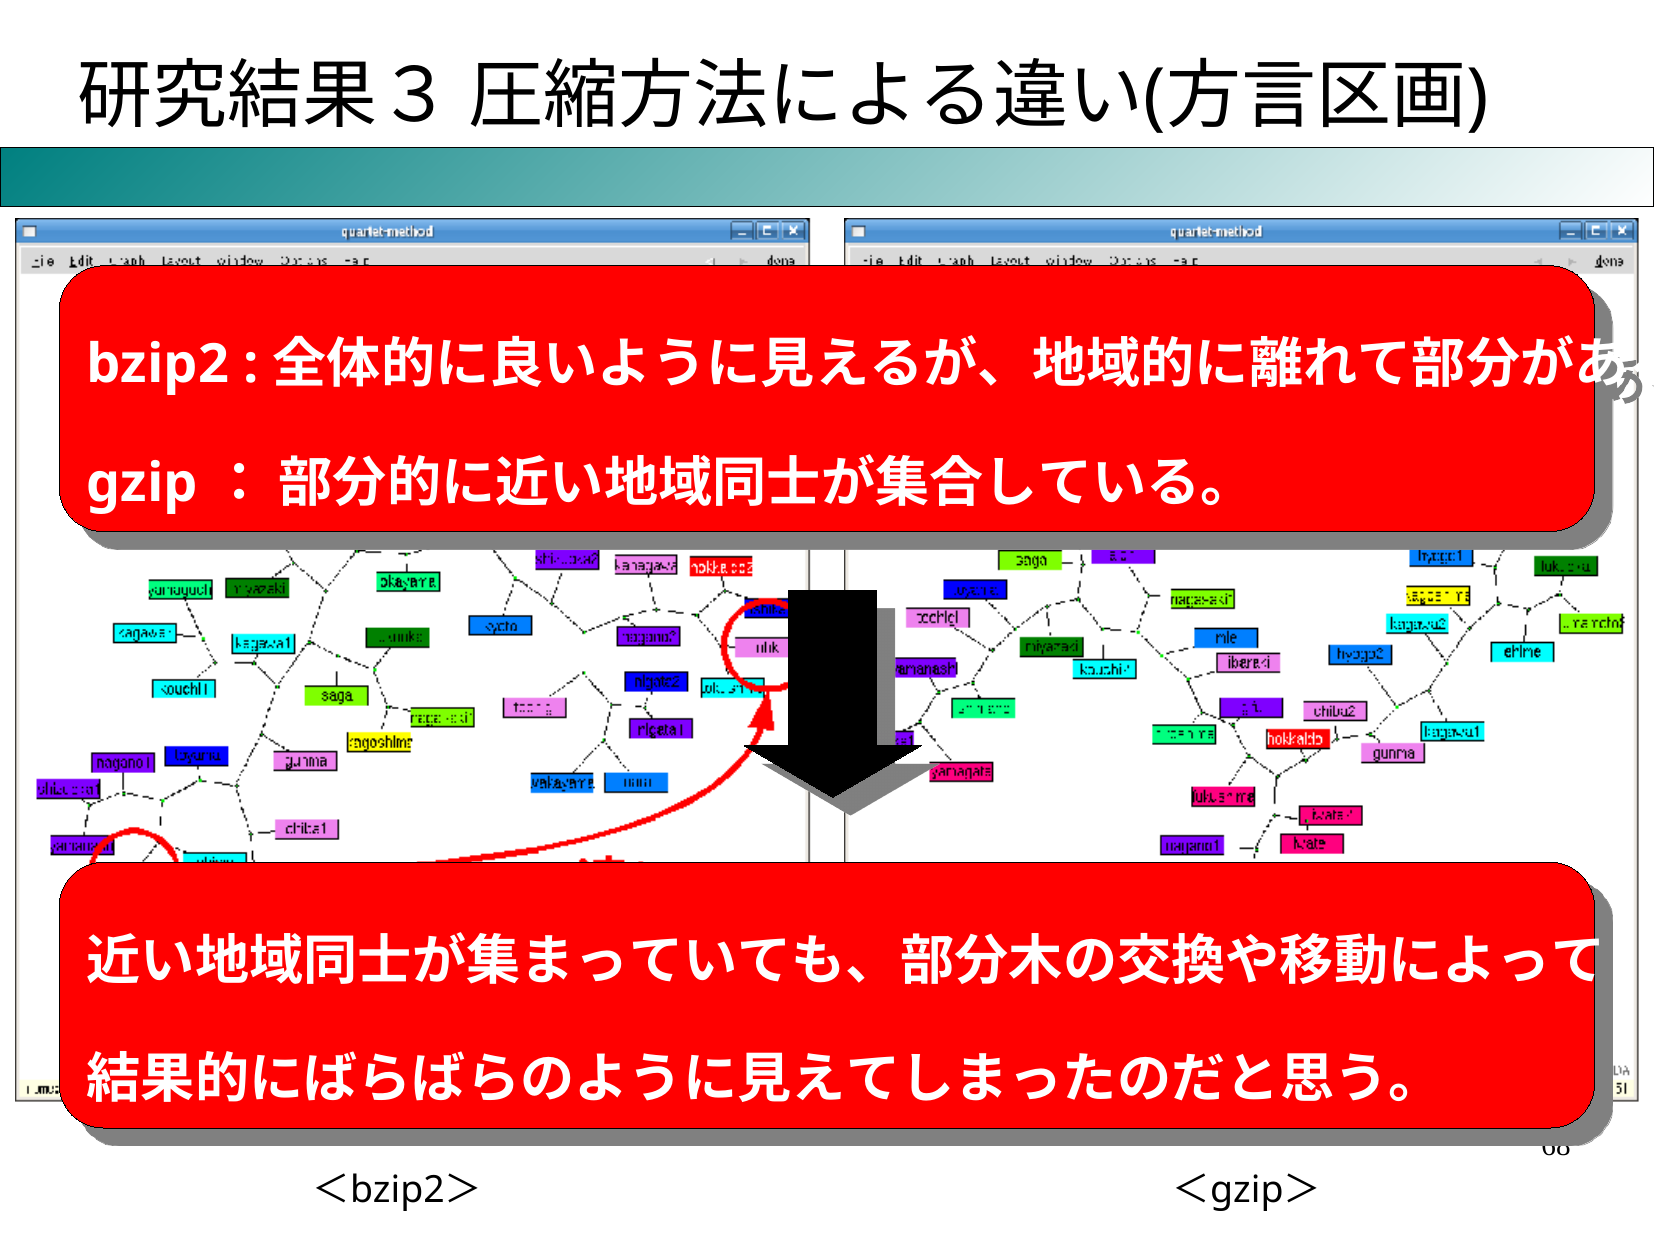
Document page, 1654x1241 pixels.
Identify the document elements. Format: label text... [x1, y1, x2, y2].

text_box bzip2 : 全体的に良いように見えるが、地域的に離れて部分がある gzip ： 部分的に近い地域同士が集合している。 [59, 265, 1595, 532]
text_box 近い地域同士が集まっていても、部分木の交換や移動によって 結果的にばらばらのように見えてしまったのだと思う。 [59, 862, 1595, 1129]
text_box ＜bzip2＞ [297, 1151, 500, 1211]
text_box ＜gzip＞ [1159, 1151, 1335, 1211]
picture [15, 218, 818, 1105]
text_box [744, 590, 922, 798]
title 研究結果３ 圧縮方法による違い(方言区画) [77, 29, 1654, 149]
picture [1598, 360, 1605, 369]
picture [844, 218, 1642, 1105]
